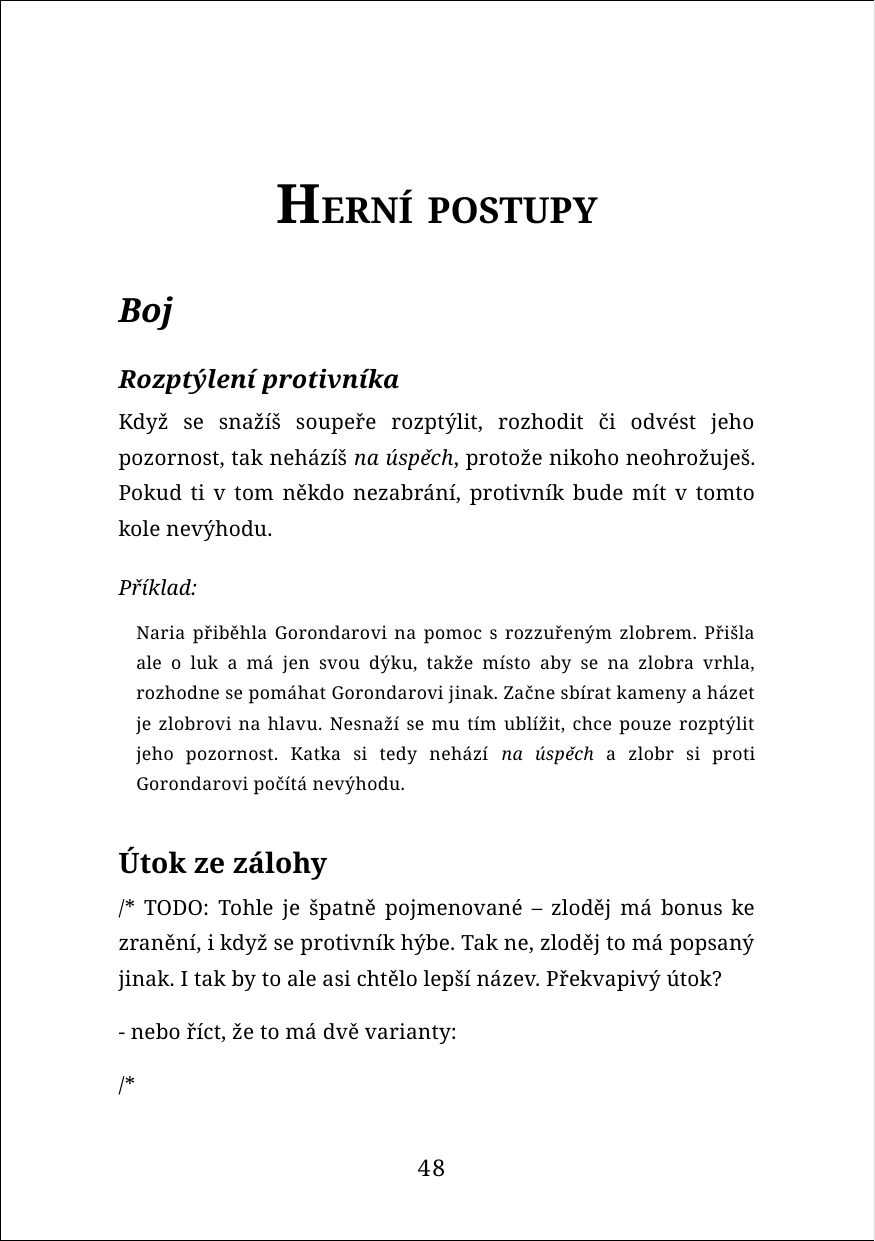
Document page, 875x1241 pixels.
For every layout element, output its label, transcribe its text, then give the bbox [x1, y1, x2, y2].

subtitle Herní postupy [118, 166, 756, 239]
text - nebo říct, že to má dvě varianty: [118, 1017, 756, 1046]
subtitle Boj [118, 287, 756, 332]
subtitle Rozptýlení protivníka [118, 361, 756, 396]
text Příklad: [118, 573, 756, 601]
subtitle Útok ze zálohy [118, 843, 756, 881]
text /* [118, 1071, 756, 1099]
text /* TODO: Tohle je špatně pojmenované – zloděj má bonus ke zranění, i když se protivník hýbe. Tak ne, zloděj to má popsaný jinak. I tak by to ale asi chtělo lepší název. Překvapivý útok? [118, 893, 756, 992]
text Naria přiběhla Gorondarovi na pomoc s rozzuřeným zlobrem. Přišla ale o luk a má jen svou dýku, takže místo aby se na zlobra vrhla, rozhodne se pomáhat Gorondarovi jinak. Začne sbírat kameny a házet je zlobrovi na hlavu. Nesnaží se mu tím ublížit, chce pouze rozptýlit jeho pozornost. Katka si tedy nehází na úspěch a zlobr si proti Gorondarovi počítá nevýhodu. [136, 620, 756, 796]
text Když se snažíš soupeře rozptýlit, rozhodit či odvést jeho pozornost, tak neházíš na úspěch, protože nikoho neohrožuješ. Pokud ti v tom někdo nezabrání, protivník bude mít v tomto kole nevýhodu. [118, 407, 756, 542]
